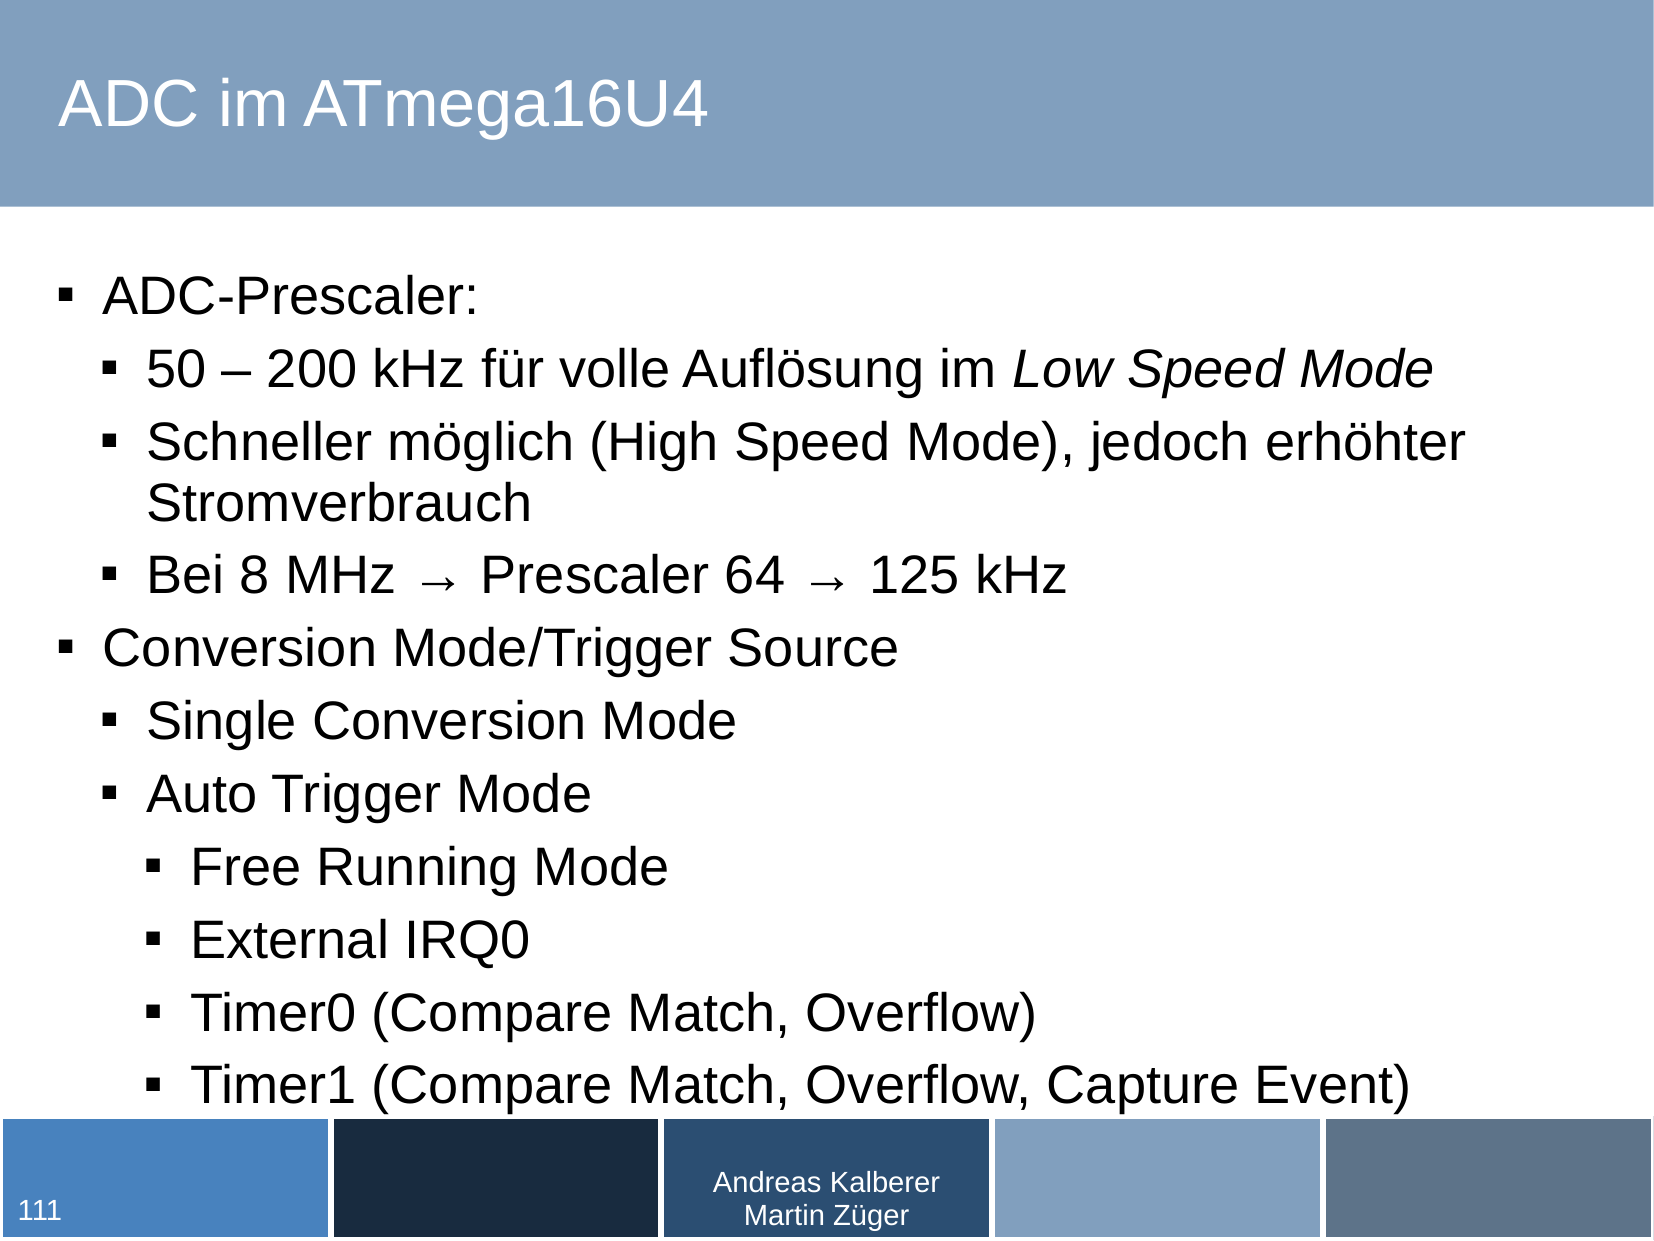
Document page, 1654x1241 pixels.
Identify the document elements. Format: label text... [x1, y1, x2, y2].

list ADC-Prescaler: 50 – 200 kHz für volle Auflösung im Low Speed Mode Schneller möglich (High Speed Mode), jedoch erhöhter Stromverbrauch Bei 8 MHz → Prescaler 64 → 125 kHz Conversion Mode/Trigger Source Single Conversion Mode Auto Trigger Mode Free Running Mode External IRQ0 Timer0 (Compare Match, Overflow) Timer1 (Compare Match, Overflow, Capture Event) [59, 265, 1595, 1119]
title ADC im ATmega16U4 [59, 29, 1595, 178]
